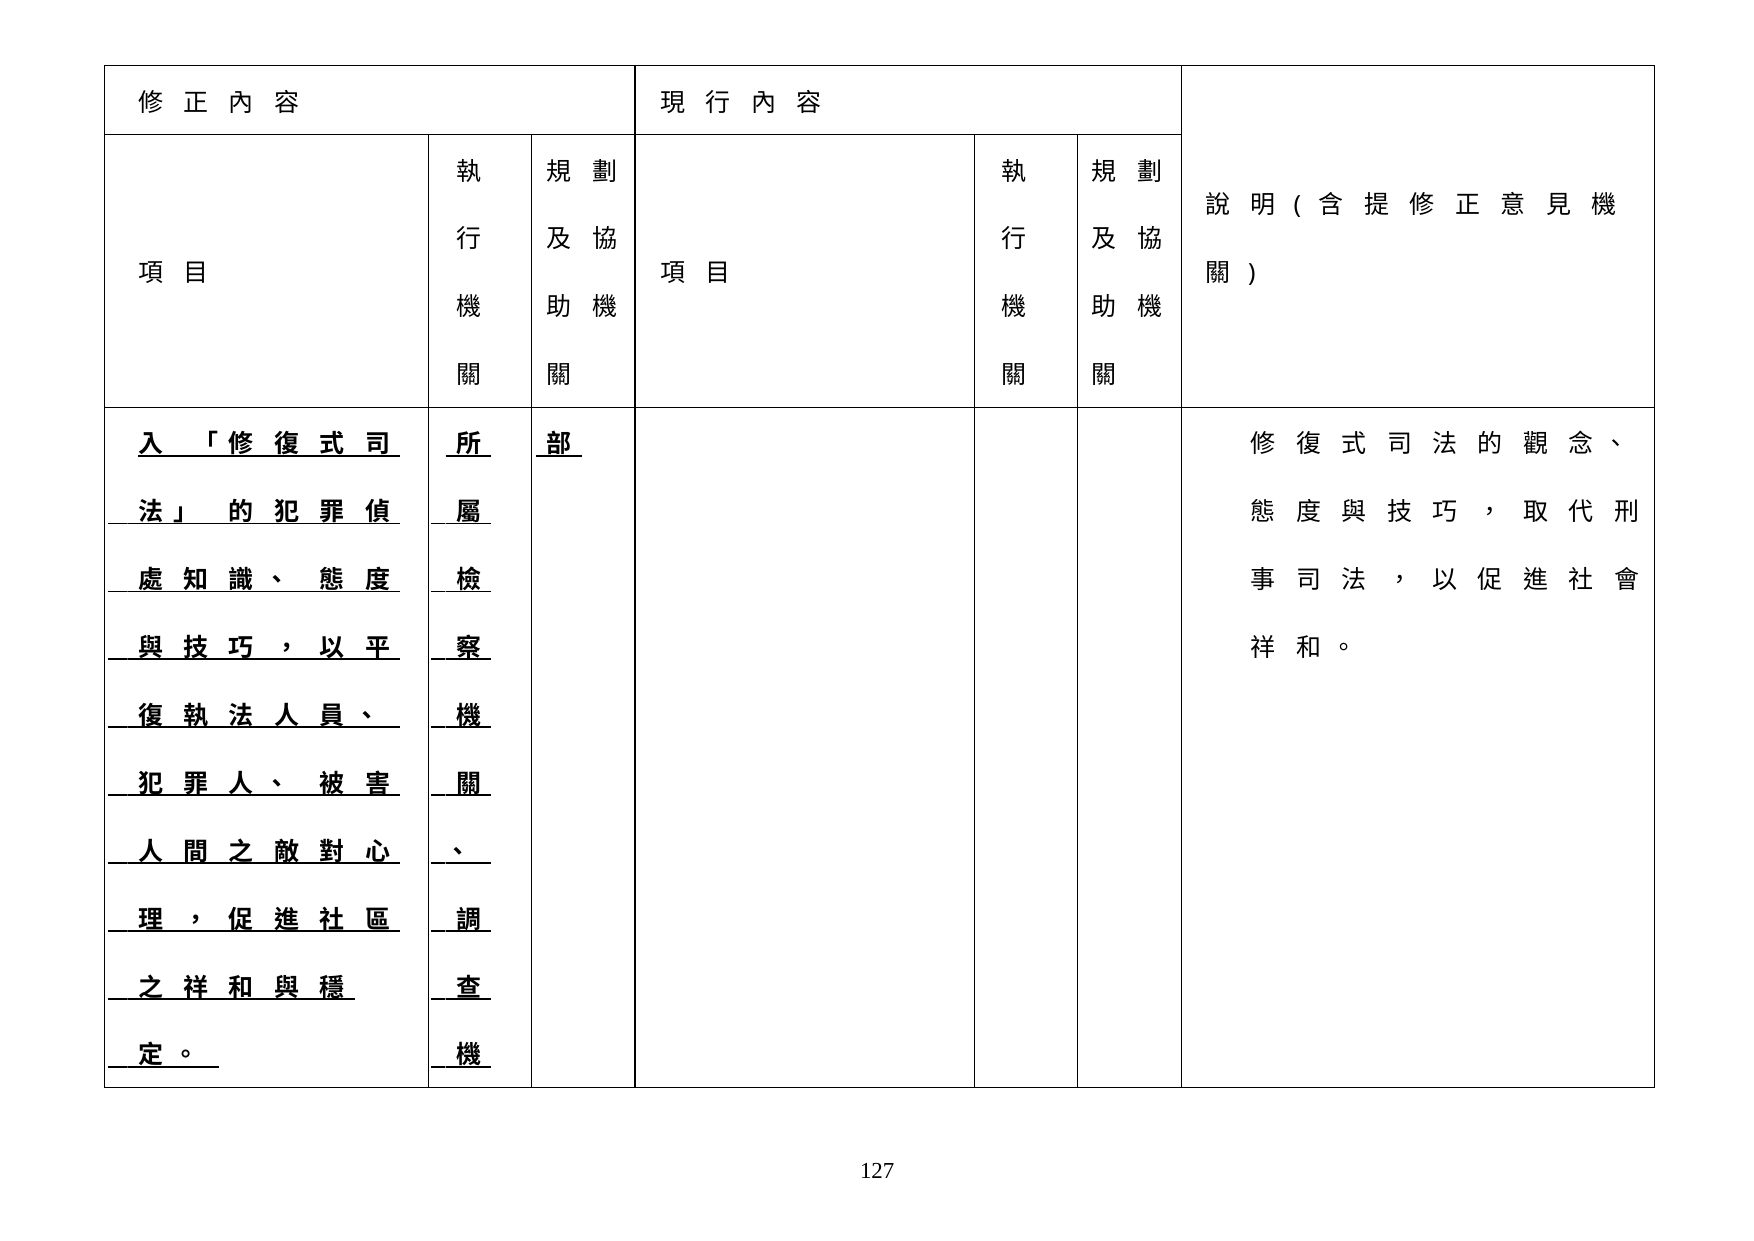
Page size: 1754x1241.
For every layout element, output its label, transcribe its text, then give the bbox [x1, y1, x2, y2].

table_header 說明(含提修正意見機關) [1182, 66, 1654, 407]
table_cell 部 [532, 408, 634, 1087]
table_cell 規劃及協助機關 [532, 135, 634, 407]
table_cell 項目 [105, 135, 428, 407]
table_cell 所屬檢察機關、調查機 [429, 408, 531, 1087]
table_cell 執行機關 [975, 135, 1077, 407]
table_header 修正內容 [105, 66, 634, 134]
table_header 現行內容 [636, 66, 1181, 134]
table_cell 修復式司法的觀念、態度與技巧，取代刑事司法，以促進社會祥和。 [1182, 408, 1654, 1087]
table_cell 項目 [636, 135, 974, 407]
table_cell 執行機關 [429, 135, 531, 407]
table_cell [975, 408, 1077, 1087]
table_cell [1078, 408, 1181, 1087]
table_cell 規劃及協助機關 [1078, 135, 1181, 407]
table_cell 入「修復式司法」的犯罪偵處知識、態度與技巧，以平復執法人員、犯罪人、被害人間之敵對心理，促進社區之祥和與穩定。 [105, 408, 428, 1087]
table_cell [636, 408, 974, 1087]
